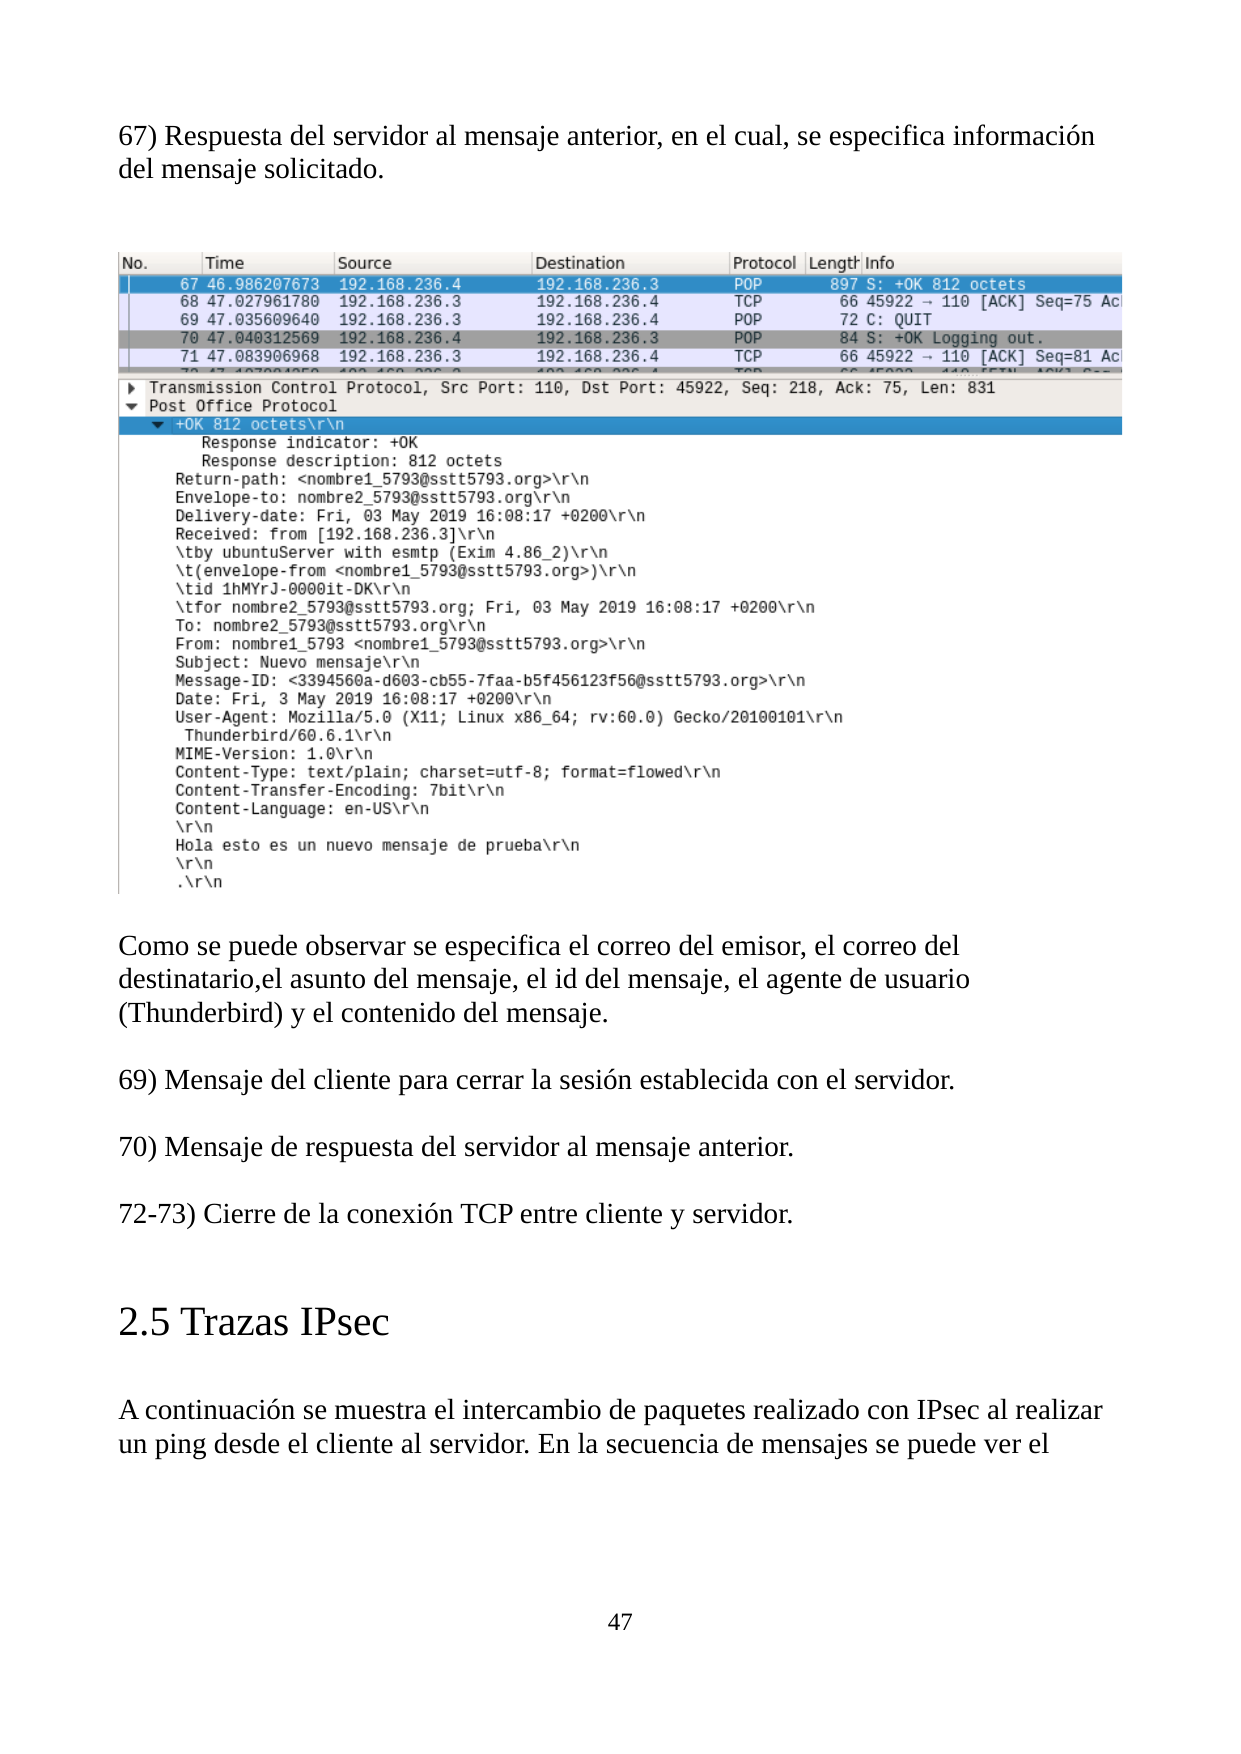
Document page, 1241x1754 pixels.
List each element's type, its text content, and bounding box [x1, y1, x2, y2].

text 2.5 Trazas IPsec [118, 1297, 1122, 1344]
text 70) Mensaje de respuesta del servidor al mensaje anterior. [118, 1129, 1122, 1162]
text 72-73) Cierre de la conexión TCP entre cliente y servidor. [118, 1196, 1122, 1229]
text A continuación se muestra el intercambio de paquetes realizado con IPsec al realizar un ping desde el cliente al servidor. En la secuencia de mensajes se puede ver el [118, 1392, 1122, 1459]
text 67) Respuesta del servidor al mensaje anterior, en el cual, se especifica información del mensaje solicitado. [118, 118, 1122, 185]
picture [118, 252, 1123, 894]
text Como se puede observar se especifica el correo del emisor, el correo del destinatario,el asunto del mensaje, el id del mensaje, el agente de usuario (Thunderbird) y el contenido del mensaje. [118, 928, 1122, 1028]
text 69) Mensaje del cliente para cerrar la sesión establecida con el servidor. [118, 1062, 1122, 1095]
